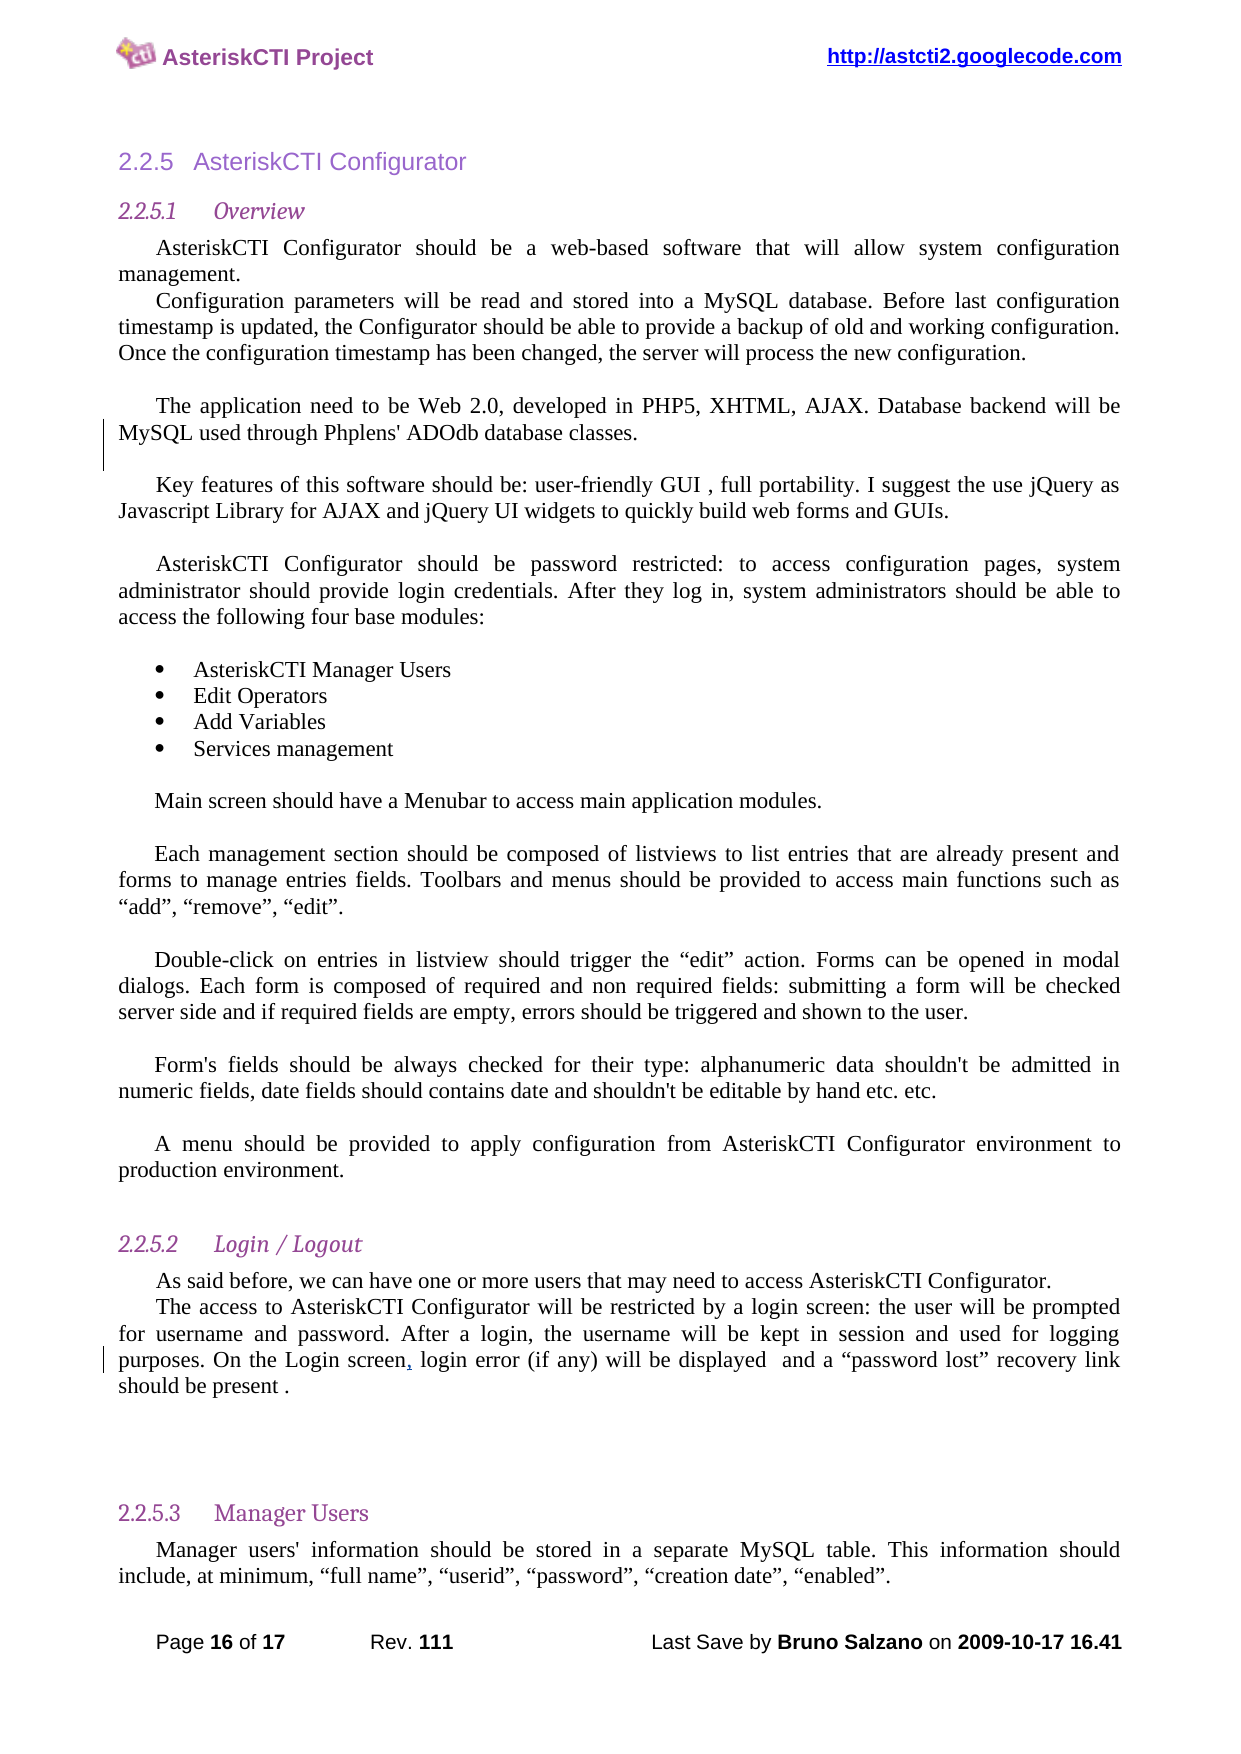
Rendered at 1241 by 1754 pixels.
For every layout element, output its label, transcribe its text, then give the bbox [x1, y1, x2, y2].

text The application need to be Web 2.0, developed in PHP5, XHTML, AJAX. Database backend will be MySQL used through Phplens' ADOdb database classes. [118, 392, 1122, 445]
list AsteriskCTI Manager Users [156, 656, 1122, 682]
list Add Variables [156, 708, 1122, 735]
text A menu should be provided to apply configuration from AsteriskCTI Configurator environment to production environment. [118, 1130, 1122, 1183]
subtitle AsteriskCTI Configurator [118, 147, 1122, 176]
text Key features of this software should be: user-friendly GUI , full portability. I suggest the use jQuery as Javascript Library for AJAX and jQuery UI widgets to quickly build web forms and GUIs. [118, 471, 1122, 524]
text Configuration parameters will be read and stored into a MySQL database. Before last configuration timestamp is updated, the Configurator should be able to provide a backup of old and working configuration. Once the configuration timestamp has been changed, the server will process the new configuration. [118, 287, 1122, 366]
text The access to AsteriskCTI Configurator will be restricted by a login screen: the user will be prompted for username and password. After a login, the username will be kept in session and used for logging purposes. On the Login screen, login error (if any) will be displayed and a “password lost” recovery link should be present . [118, 1293, 1122, 1399]
subtitle Login / Logout [118, 1230, 1122, 1259]
text Each management section should be composed of listviews to list entries that are already present and forms to manage entries fields. Toolbars and menus should be provided to access main functions such as “add”, “remove”, “edit”. [118, 840, 1122, 919]
text Double-click on entries in listview should trigger the “edit” action. Forms can be opened in modal dialogs. Each form is composed of required and non required fields: submitting a form will be checked server side and if required fields are empty, errors should be triggered and shown to the user. [118, 946, 1122, 1025]
text Manager users' information should be stored in a separate MySQL table. This information should include, at minimum, “full name”, “userid”, “password”, “creation date”, “enabled”. [118, 1536, 1122, 1588]
text Main screen should have a Menubar to access main application modules. [118, 787, 1122, 814]
text AsteriskCTI Configurator should be password restricted: to access configuration pages, system administrator should provide login credentials. After they log in, system administrators should be able to access the following four base modules: [118, 550, 1122, 629]
text AsteriskCTI Configurator should be a web-based software that will allow system configuration management. [118, 234, 1122, 287]
text Form's fields should be always checked for their type: alphanumeric data shouldn't be admitted in numeric fields, date fields should contains date and shouldn't be editable by hand etc. etc. [118, 1051, 1122, 1104]
list Edit Operators [156, 682, 1122, 708]
subtitle Manager Users [118, 1499, 1122, 1527]
list Services management [156, 735, 1122, 761]
picture [116, 34, 157, 74]
subtitle Overview [118, 197, 1122, 226]
text As said before, we can have one or more users that may need to access AsteriskCTI Configurator. [118, 1267, 1122, 1293]
